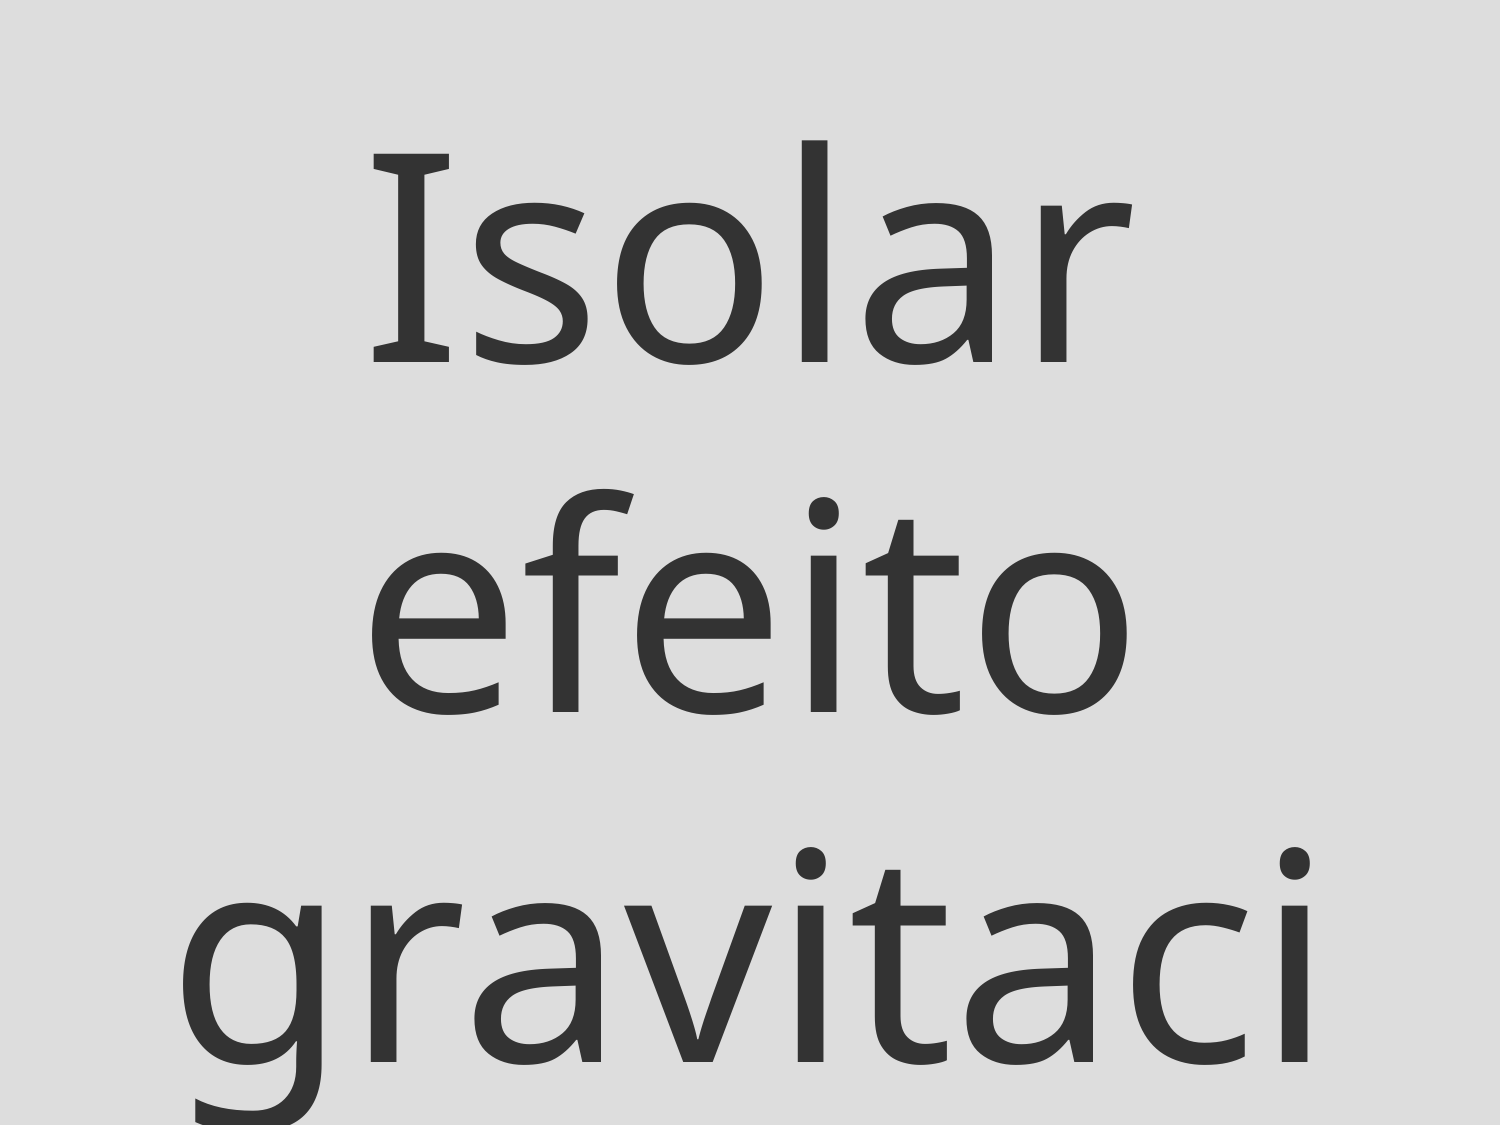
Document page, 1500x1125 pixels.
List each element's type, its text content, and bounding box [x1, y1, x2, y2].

title Isolar efeito gravitacional [75, 57, 1425, 1021]
